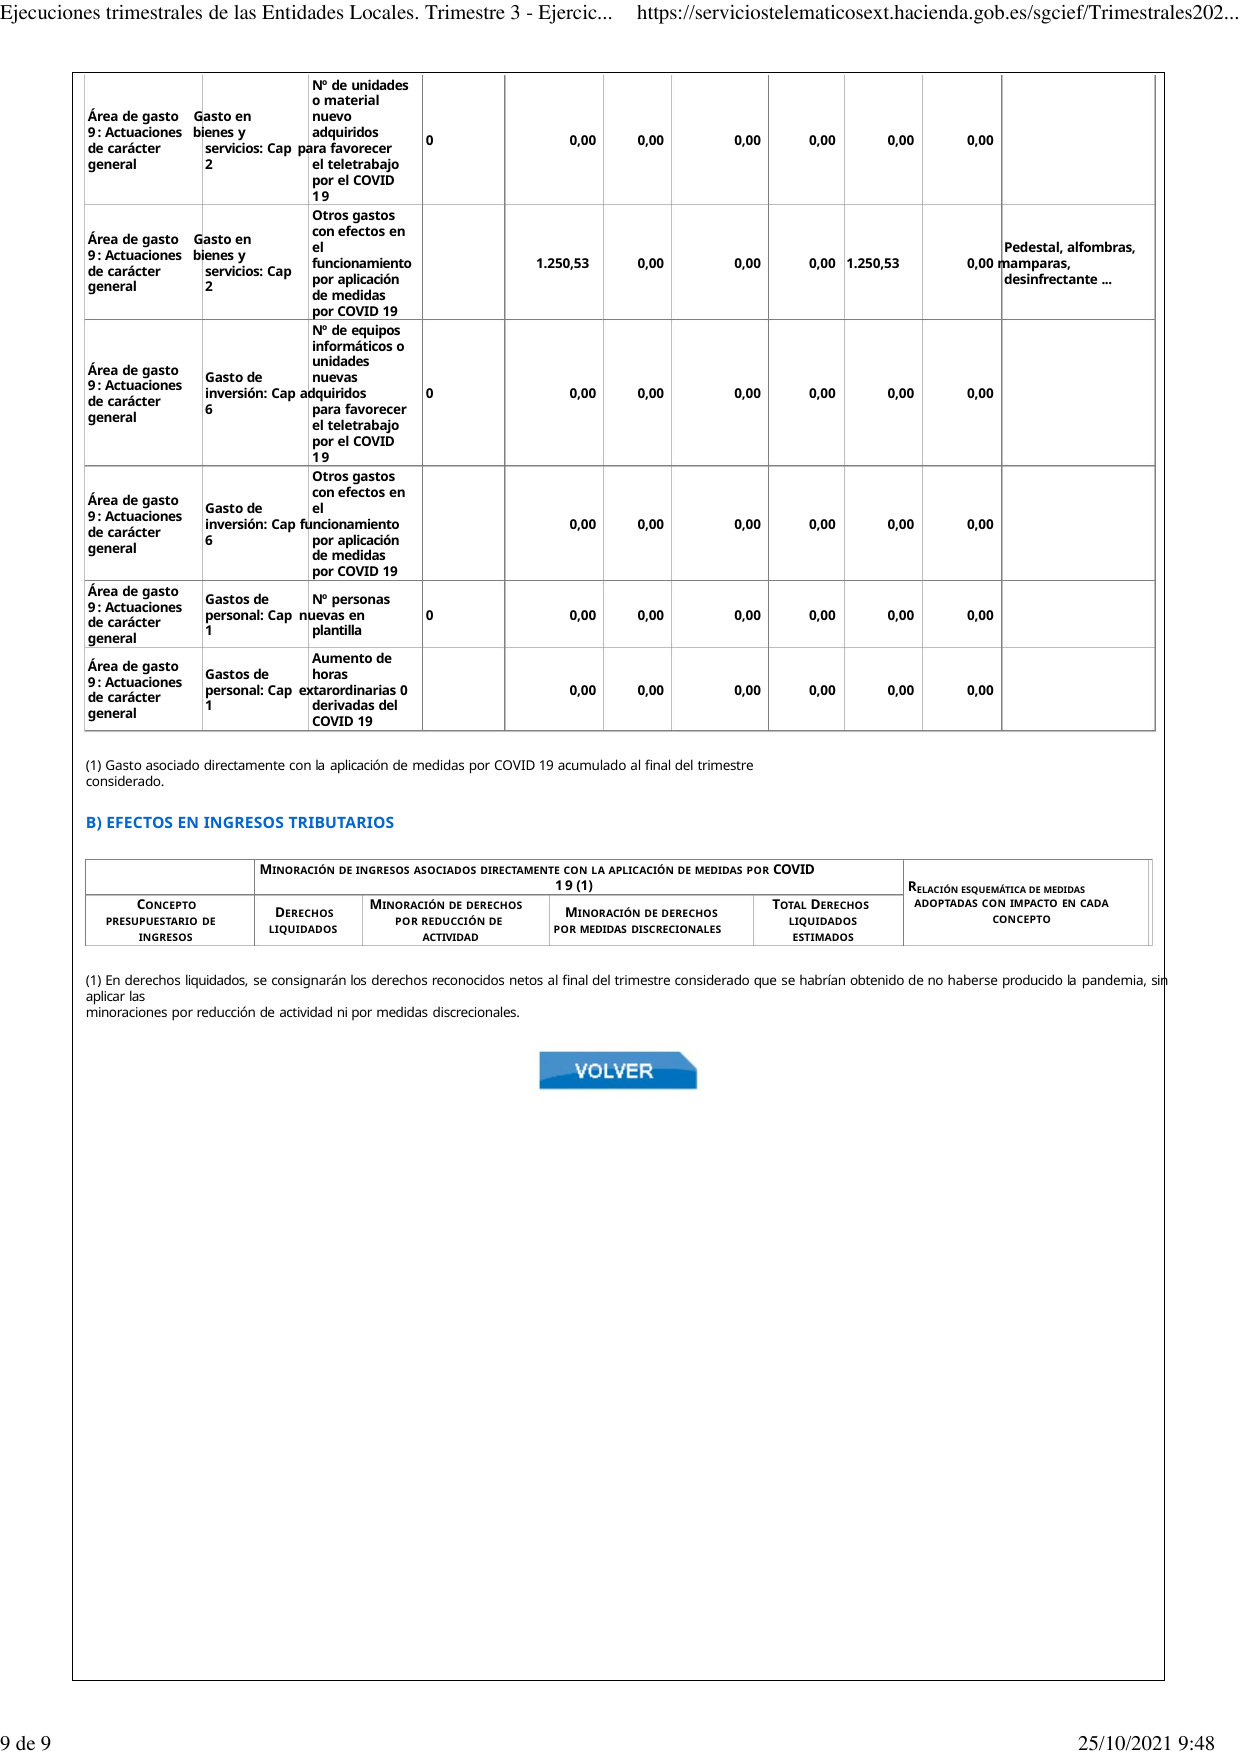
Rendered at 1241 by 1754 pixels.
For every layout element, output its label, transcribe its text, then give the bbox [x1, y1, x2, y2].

text el teletrabajo [312, 418, 438, 433]
text COVID 19 [312, 714, 429, 730]
text 0,00 [734, 682, 788, 698]
text servicios: Cap para favorecer [205, 141, 443, 157]
text 9 (1) [565, 877, 623, 893]
text de carácter [88, 690, 190, 706]
picture [73, 73, 1164, 1680]
text Gasto de [205, 500, 289, 516]
text 0,00 [734, 133, 788, 149]
text 0,00 [637, 607, 691, 623]
text TOTAL DERECHOS [772, 896, 900, 913]
text Nº personas [312, 591, 421, 607]
text 0,00 [967, 682, 1020, 698]
text general [88, 706, 190, 722]
text 0,00 [637, 682, 691, 698]
text general [88, 279, 190, 295]
text MINORACIÓN DE DERECHOS [565, 904, 763, 921]
text desinfrectante ... [1004, 271, 1178, 287]
text 6 [205, 402, 235, 418]
text 0,00 [967, 133, 1020, 149]
text 9 [0, 1735, 16, 1754]
text Gastos de [205, 591, 312, 607]
text Pedestal, alfombras, [1004, 239, 1178, 256]
text MINORACIÓN DE DERECHOS [369, 896, 567, 913]
text o material [312, 93, 442, 109]
text MINORACIÓN DE INGRESOS ASOCIADOS DIRECTAMENTE CON LA APLICACIÓN DE MEDIDAS POR COVID [259, 861, 924, 877]
text 0,00 [809, 682, 863, 698]
text 25/10/2021 9:48 [1078, 1735, 1240, 1754]
text nuevas [312, 370, 385, 386]
text [393, 623, 411, 639]
text ESTIMADOS [792, 931, 879, 944]
text 0,00 [734, 607, 788, 623]
text ADOPTADAS CON IMPACTO EN CADA [914, 897, 1168, 910]
text 0 [426, 386, 455, 402]
text 9 [88, 508, 97, 524]
text personal: Cap extarordinarias 0 [208, 682, 460, 698]
text 0,00 [809, 386, 863, 402]
text 0,00 [887, 386, 941, 402]
text Aumento de [312, 650, 460, 666]
text : Actuaciones bienes y [97, 125, 290, 141]
text por el COVID [312, 173, 429, 189]
text 0,00 [734, 516, 788, 532]
text 9 [88, 247, 117, 263]
text 0,00 [967, 516, 1020, 532]
text servicios: Cap [205, 263, 326, 279]
text 0 [426, 133, 455, 149]
text 9 [88, 674, 97, 690]
text DERECHOS [275, 904, 364, 921]
text 0,00 [887, 682, 941, 698]
text 0,00 [569, 516, 623, 532]
text 9 [321, 449, 351, 465]
text LIQUIDADOS [269, 923, 364, 936]
text CONCEPTO [992, 913, 1168, 926]
text 0,00 [809, 133, 863, 149]
text 1 [555, 877, 565, 893]
text de carácter [88, 394, 190, 410]
text Gastos de [205, 666, 298, 682]
text CONCEPTO [137, 896, 255, 913]
text Gasto de [205, 370, 289, 386]
text 9 [88, 125, 97, 141]
text : Actuaciones [97, 508, 214, 524]
text Área de gasto [88, 658, 210, 674]
text Ejecuciones trimestrales de las Entidades Locales. Trimestre 3 - Ejercic... https://serviciostelematicosext.hacienda.gob.es/sgcief/Trimestrales202... [0, 4, 1240, 23]
text de carácter [88, 263, 190, 279]
text 0,00 [569, 607, 623, 623]
text 0,00 [887, 607, 941, 623]
text B) EFECTOS EN INGRESOS TRIBUTARIOS [86, 813, 476, 832]
text Nº de equipos [312, 322, 435, 338]
text [429, 157, 443, 173]
text 0,00 1.250,53 [809, 255, 941, 271]
text 0,00 [809, 516, 863, 532]
text 0,00 [569, 386, 623, 402]
text 1.250,53 [536, 255, 623, 271]
text general [88, 410, 190, 426]
text 0,00 mamparas, [967, 256, 1178, 271]
text con efectos en [312, 485, 437, 501]
text LIQUIDADOS [788, 915, 900, 928]
text de carácter [88, 141, 190, 157]
text 6 [205, 532, 235, 548]
text derivadas del [312, 698, 429, 714]
text el teletrabajo [312, 156, 429, 173]
text 2 [205, 279, 326, 295]
text : Actuaciones [97, 674, 214, 690]
text 0 [426, 607, 455, 623]
text (1) En derechos liquidados, se consignarán los derechos reconocidos netos al final del trimestre considerado que se habrían obtenido de no haberse producido la pandemia, sin aplicar las [86, 973, 1171, 1005]
text 0,00 [637, 255, 691, 271]
text 0,00 [734, 255, 788, 271]
text POR MEDIDAS DISCRECIONALES [553, 923, 774, 936]
text de carácter [88, 524, 190, 540]
text el [312, 501, 437, 516]
text nuevo [312, 109, 442, 125]
text 9 [321, 188, 351, 204]
text de medidas [312, 287, 448, 303]
text (1) Gasto asociado directamente con la aplicación de medidas por COVID 19 acumulado al final del trimestre considerado. [86, 757, 808, 789]
text para favorecer [312, 402, 438, 418]
text 0,00 [569, 133, 623, 149]
text personal: Cap nuevas en [208, 607, 411, 623]
text por aplicación [312, 532, 432, 548]
text 0,00 [637, 516, 691, 532]
text plantilla [312, 623, 393, 639]
text de carácter [88, 615, 190, 631]
text 1 [312, 188, 321, 204]
text minoraciones por reducción de actividad ni por medidas discrecionales. [86, 1005, 1171, 1021]
text : Actuaciones bienes y [117, 248, 295, 263]
text 9 [88, 378, 97, 394]
text por aplicación [326, 271, 448, 287]
text Nº de unidades [312, 77, 442, 93]
text informáticos o [312, 338, 435, 354]
text horas [312, 666, 460, 682]
text general [88, 631, 190, 647]
text inversión: Cap adquiridos [205, 386, 411, 402]
text de 9 [16, 1735, 76, 1754]
text 0,00 [734, 386, 788, 402]
text RELACIÓN ESQUEMÁTICA DE MEDIDAS [908, 879, 1168, 895]
text 0,00 [967, 386, 1020, 402]
text 1 [205, 623, 312, 639]
text inversión: Cap funcionamiento [205, 516, 448, 532]
text con efectos en [312, 224, 448, 239]
text Área de gasto [88, 362, 210, 378]
text por COVID 19 [312, 564, 432, 580]
text funcionamiento [312, 256, 448, 271]
text 0,00 [887, 133, 941, 149]
text por COVID 19 [312, 303, 448, 319]
text 0,00 [637, 386, 691, 402]
text Área de gasto Gasto en [88, 109, 295, 125]
text general [88, 540, 190, 556]
text adquiridos [312, 125, 411, 141]
text INGRESOS [138, 931, 255, 944]
text Área de gasto Gasto en [88, 231, 295, 248]
text 1 [312, 449, 321, 465]
text 0,00 [887, 516, 941, 532]
text ACTIVIDAD [422, 931, 567, 944]
text general [88, 157, 190, 173]
text Otros gastos [312, 208, 448, 224]
text Área de gasto [88, 583, 210, 599]
text : Actuaciones [97, 378, 214, 394]
text de medidas [312, 548, 432, 564]
text PRESUPUESTARIO DE [106, 915, 255, 928]
text por el COVID [312, 433, 438, 449]
text 1 [205, 698, 235, 714]
text 9 [88, 599, 97, 615]
text unidades [312, 354, 435, 370]
text 2 [205, 157, 312, 173]
text 0,00 [569, 682, 623, 698]
text 0,00 [967, 607, 1020, 623]
text el [312, 239, 448, 256]
text 0,00 [809, 607, 863, 623]
text : Actuaciones [97, 599, 214, 615]
text Otros gastos [312, 469, 437, 485]
text POR REDUCCIÓN DE [395, 915, 567, 928]
text Área de gasto [88, 492, 210, 508]
text 0,00 [637, 133, 691, 149]
